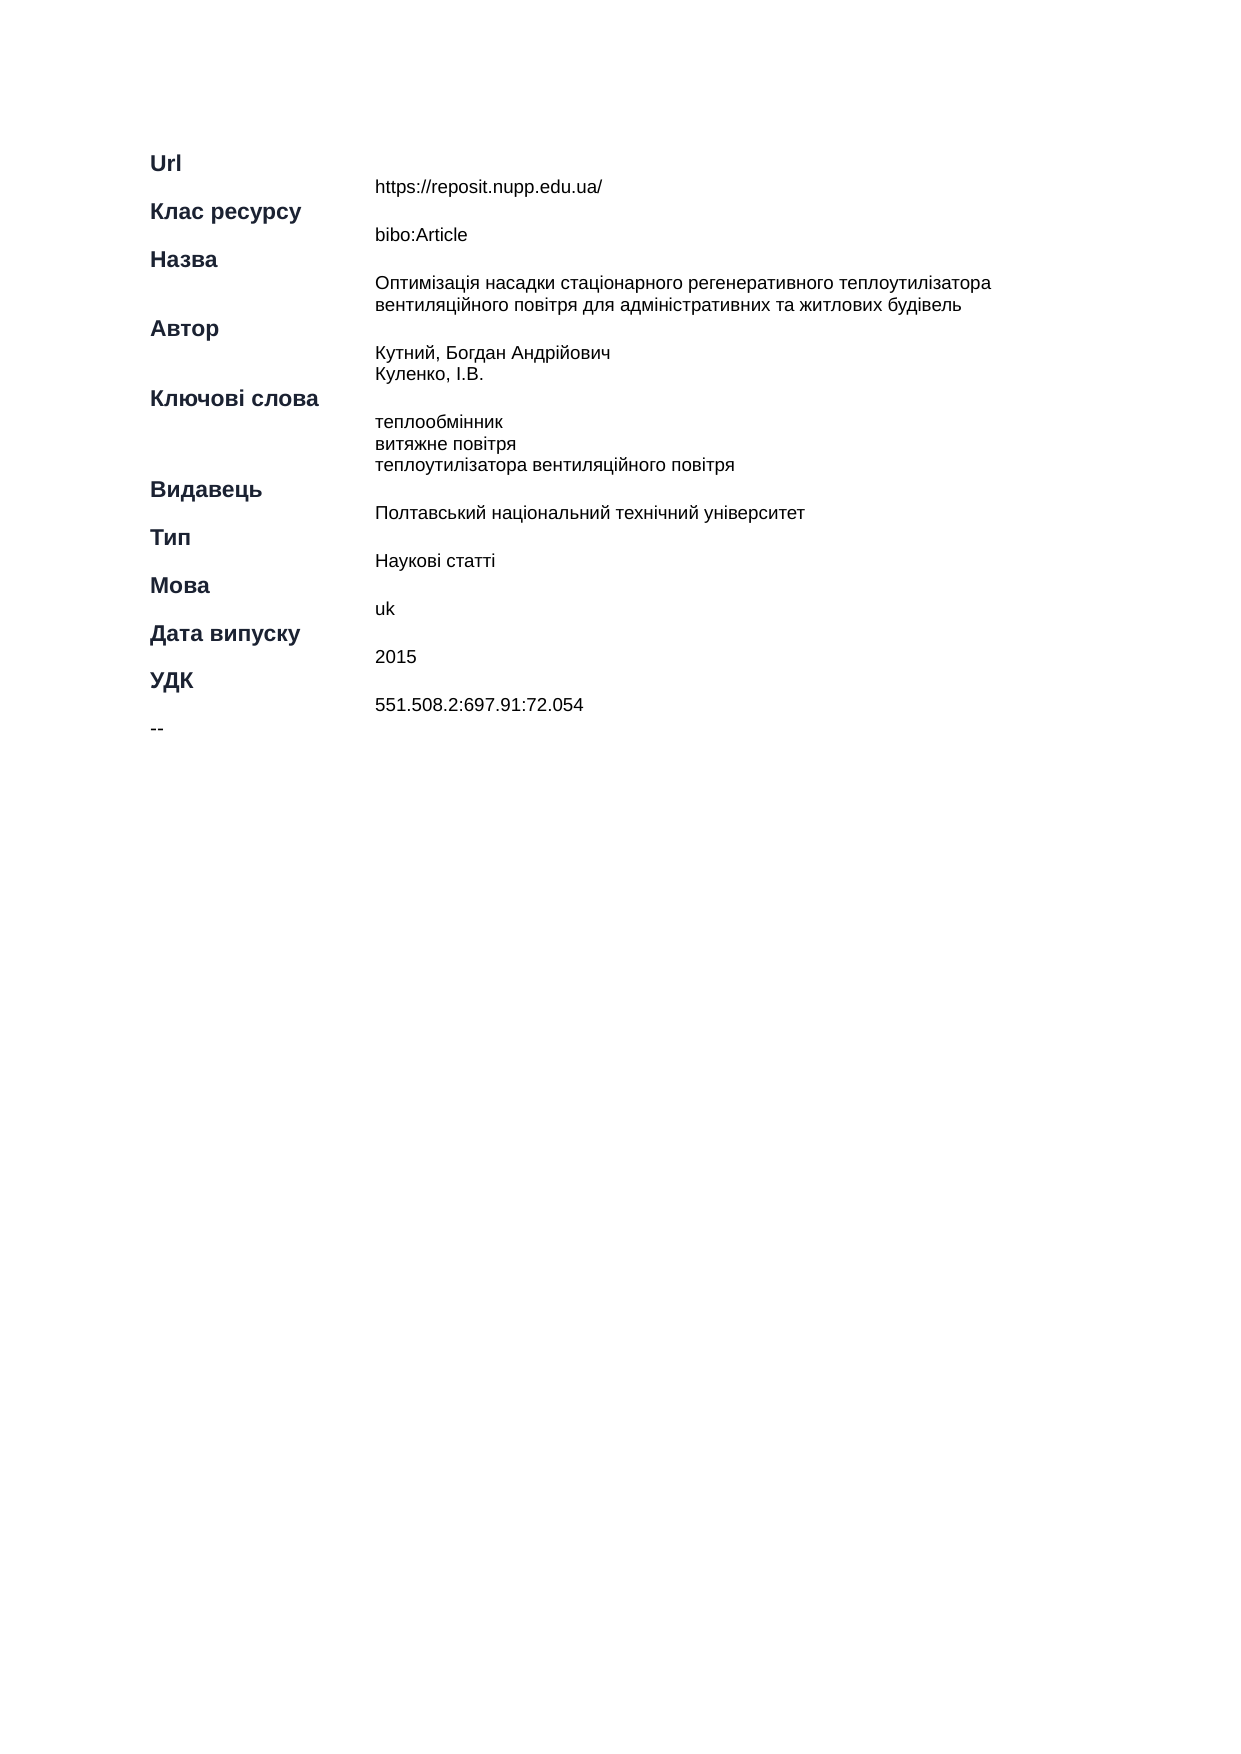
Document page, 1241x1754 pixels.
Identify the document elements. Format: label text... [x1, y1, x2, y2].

text Автор [150, 315, 1090, 342]
text 551.508.2:697.91:72.054 [375, 694, 1090, 715]
text Клас ресурсу [150, 198, 1090, 224]
text Оптимізація насадки стаціонарного регенеративного теплоутилізатора вентиляційного повітря для адміністративних та житлових будівель [375, 272, 1090, 315]
text Дата випуску [150, 619, 1090, 646]
text Url [150, 150, 1090, 176]
text 2015 [375, 646, 1090, 667]
text Наукові статті [375, 550, 1090, 572]
text -- [150, 715, 1090, 739]
text bibo:Article [375, 224, 1090, 246]
text uk [375, 598, 1090, 619]
text Полтавський національний технічний університет [375, 502, 1090, 524]
text Куленко, І.В. [375, 363, 1090, 385]
text витяжне повітря [375, 433, 1090, 454]
text Тип [150, 524, 1090, 550]
text Мова [150, 572, 1090, 598]
text Назва [150, 246, 1090, 272]
text теплоутилізатора вентиляційного повітря [375, 454, 1090, 476]
text теплообмінник [375, 411, 1090, 433]
text Видавець [150, 476, 1090, 502]
text https://reposit.nupp.edu.ua/ [375, 176, 1090, 198]
text Кутний, Богдан Андрійович [375, 342, 1090, 363]
text Ключові слова [150, 385, 1090, 411]
text УДК [150, 667, 1090, 694]
